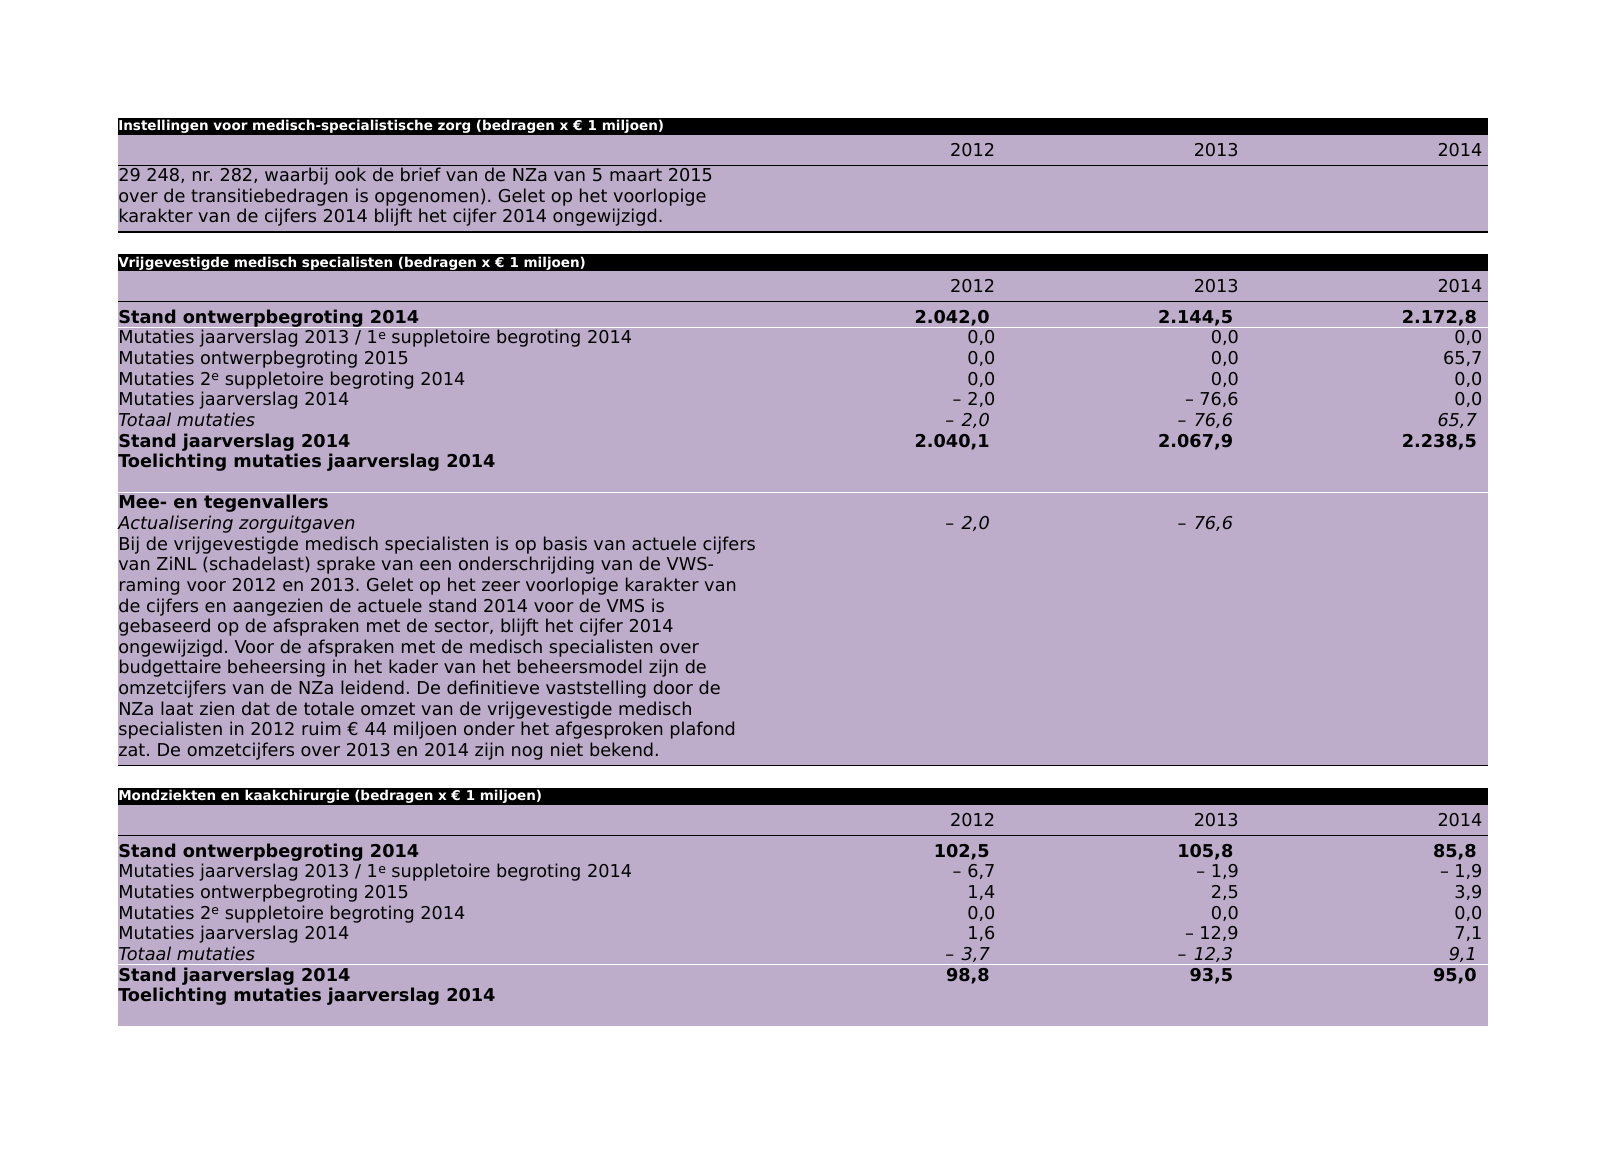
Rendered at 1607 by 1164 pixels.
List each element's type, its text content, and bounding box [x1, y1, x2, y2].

table_cell 102,5 [758, 836, 1001, 861]
table_cell Mutaties jaarverslag 2013 / 1e suppletoire begroting 2014 [118, 328, 757, 348]
table_cell [1245, 166, 1488, 231]
table_cell 2014 [1245, 271, 1488, 301]
table_cell 0,0 [1001, 369, 1244, 389]
table_cell [118, 805, 757, 835]
table_cell 0,0 [1001, 903, 1244, 923]
table_cell 0,0 [758, 903, 1001, 923]
table_cell [758, 472, 1001, 492]
table_cell [1001, 166, 1244, 231]
table_cell – 76,6 [1001, 513, 1244, 534]
table_cell [758, 534, 1001, 765]
table_cell 0,0 [1245, 903, 1488, 923]
table_cell [1245, 1006, 1488, 1026]
table_cell Bij de vrijgevestigde medisch specialisten is op basis van actuele cijfers van ZiNL (schadelast) sprake van een onderschrijding van de VWS-raming voor 2012 en 2013. Gelet op het zeer voorlopige karakter van de cijfers en aangezien de actuele stand 2014 voor de VMS is gebaseerd op de afspraken met de sector, blijft het cijfer 2014 ongewijzigd. Voor de afspraken met de medisch specialisten over budgettaire beheersing in het kader van het beheersmodel zijn de omzetcijfers van de NZa leidend. De definitieve vaststelling door de NZa laat zien dat de totale omzet van de vrijgevestigde medisch specialisten in 2012 ruim € 44 miljoen onder het afgesproken plafond zat. De omzetcijfers over 2013 en 2014 zijn nog niet bekend. [118, 534, 757, 765]
table_cell 0,0 [758, 348, 1001, 369]
table_cell Mutaties ontwerpbegroting 2015 [118, 882, 757, 903]
table_cell Mutaties 2e suppletoire begroting 2014 [118, 369, 757, 389]
table_cell 105,8 [1001, 836, 1244, 861]
table_cell Mutaties 2e suppletoire begroting 2014 [118, 903, 757, 923]
table_cell 65,7 [1245, 348, 1488, 369]
table_cell Mutaties ontwerpbegroting 2015 [118, 348, 757, 369]
table_cell 2012 [758, 135, 1001, 165]
table_cell 2.172,8 [1245, 302, 1488, 327]
table_cell – 12,9 [1001, 923, 1244, 944]
table_cell [758, 451, 1001, 472]
table_cell – 76,6 [1001, 389, 1244, 410]
table_cell 9,1 [1245, 944, 1488, 964]
table_cell 2012 [758, 271, 1001, 301]
table_cell [1001, 1006, 1244, 1026]
table_cell [1001, 472, 1244, 492]
table_cell 2013 [1001, 271, 1244, 301]
table_header Mondziekten en kaakchirurgie (bedragen x € 1 miljoen) [118, 788, 1488, 804]
table_cell 0,0 [1245, 389, 1488, 410]
table_cell 2014 [1245, 135, 1488, 165]
table_cell 2013 [1001, 135, 1244, 165]
table_cell 2012 [758, 805, 1001, 835]
table_cell [1001, 534, 1244, 765]
table_cell 93,5 [1001, 965, 1244, 985]
table_cell 2013 [1001, 805, 1244, 835]
table_cell 3,9 [1245, 882, 1488, 903]
table_cell [1245, 493, 1488, 513]
table_cell [118, 472, 757, 492]
table_cell [758, 166, 1001, 231]
table_cell 65,7 [1245, 410, 1488, 431]
table_cell – 1,9 [1245, 861, 1488, 882]
table_cell – 2,0 [758, 389, 1001, 410]
table_cell [1001, 985, 1244, 1006]
table_cell 0,0 [758, 369, 1001, 389]
table_cell Mutaties jaarverslag 2014 [118, 923, 757, 944]
table_cell Mutaties jaarverslag 2013 / 1e suppletoire begroting 2014 [118, 861, 757, 882]
table_cell [1245, 534, 1488, 765]
table_cell 98,8 [758, 965, 1001, 985]
table_cell 7,1 [1245, 923, 1488, 944]
table_cell 2.238,5 [1245, 431, 1488, 451]
table_cell [1245, 513, 1488, 534]
table_cell 2.144,5 [1001, 302, 1244, 327]
table_cell 2014 [1245, 805, 1488, 835]
table_cell [1001, 493, 1244, 513]
table_cell [758, 985, 1001, 1006]
table_cell 2.042,0 [758, 302, 1001, 327]
table_cell 0,0 [1001, 348, 1244, 369]
table_cell [1001, 451, 1244, 472]
table_cell Mee- en tegenvallers [118, 493, 757, 513]
table_cell Stand ontwerpbegroting 2014 [118, 302, 757, 327]
table_cell 0,0 [1001, 328, 1244, 348]
table_cell Toelichting mutaties jaarverslag 2014 [118, 985, 757, 1006]
table_cell 1,4 [758, 882, 1001, 903]
table_cell 85,8 [1245, 836, 1488, 861]
table_cell Totaal mutaties [118, 410, 757, 431]
table_cell 95,0 [1245, 965, 1488, 985]
table_cell – 3,7 [758, 944, 1001, 964]
table_cell [758, 1006, 1001, 1026]
table_cell [1245, 985, 1488, 1006]
table_cell – 76,6 [1001, 410, 1244, 431]
table_cell 29 248, nr. 282, waarbij ook de brief van de NZa van 5 maart 2015 over de transitiebedragen is opgenomen). Gelet op het voorlopige karakter van de cijfers 2014 blijft het cijfer 2014 ongewijzigd. [118, 166, 757, 231]
table_header Instellingen voor medisch-specialistische zorg (bedragen x € 1 miljoen) [118, 118, 1488, 134]
table_cell 2.067,9 [1001, 431, 1244, 451]
table_cell [118, 1006, 757, 1026]
table_cell 1,6 [758, 923, 1001, 944]
table_cell 2,5 [1001, 882, 1244, 903]
table_cell Totaal mutaties [118, 944, 757, 964]
table_cell Mutaties jaarverslag 2014 [118, 389, 757, 410]
table_cell – 12,3 [1001, 944, 1244, 964]
table_cell [1245, 472, 1488, 492]
table_cell 0,0 [758, 328, 1001, 348]
table_cell Stand jaarverslag 2014 [118, 965, 757, 985]
table_cell Stand ontwerpbegroting 2014 [118, 836, 757, 861]
table_cell [118, 135, 757, 165]
table_cell [1245, 451, 1488, 472]
table_cell [118, 271, 757, 301]
table_cell – 1,9 [1001, 861, 1244, 882]
table_cell – 2,0 [758, 513, 1001, 534]
table_cell Actualisering zorguitgaven [118, 513, 757, 534]
table_cell Toelichting mutaties jaarverslag 2014 [118, 451, 757, 472]
table_cell [758, 493, 1001, 513]
table_cell 0,0 [1245, 328, 1488, 348]
table_cell – 2,0 [758, 410, 1001, 431]
table_cell Stand jaarverslag 2014 [118, 431, 757, 451]
table_header Vrijgevestigde medisch specialisten (bedragen x € 1 miljoen) [118, 254, 1488, 270]
table_cell 2.040,1 [758, 431, 1001, 451]
table_cell – 6,7 [758, 861, 1001, 882]
table_cell 0,0 [1245, 369, 1488, 389]
